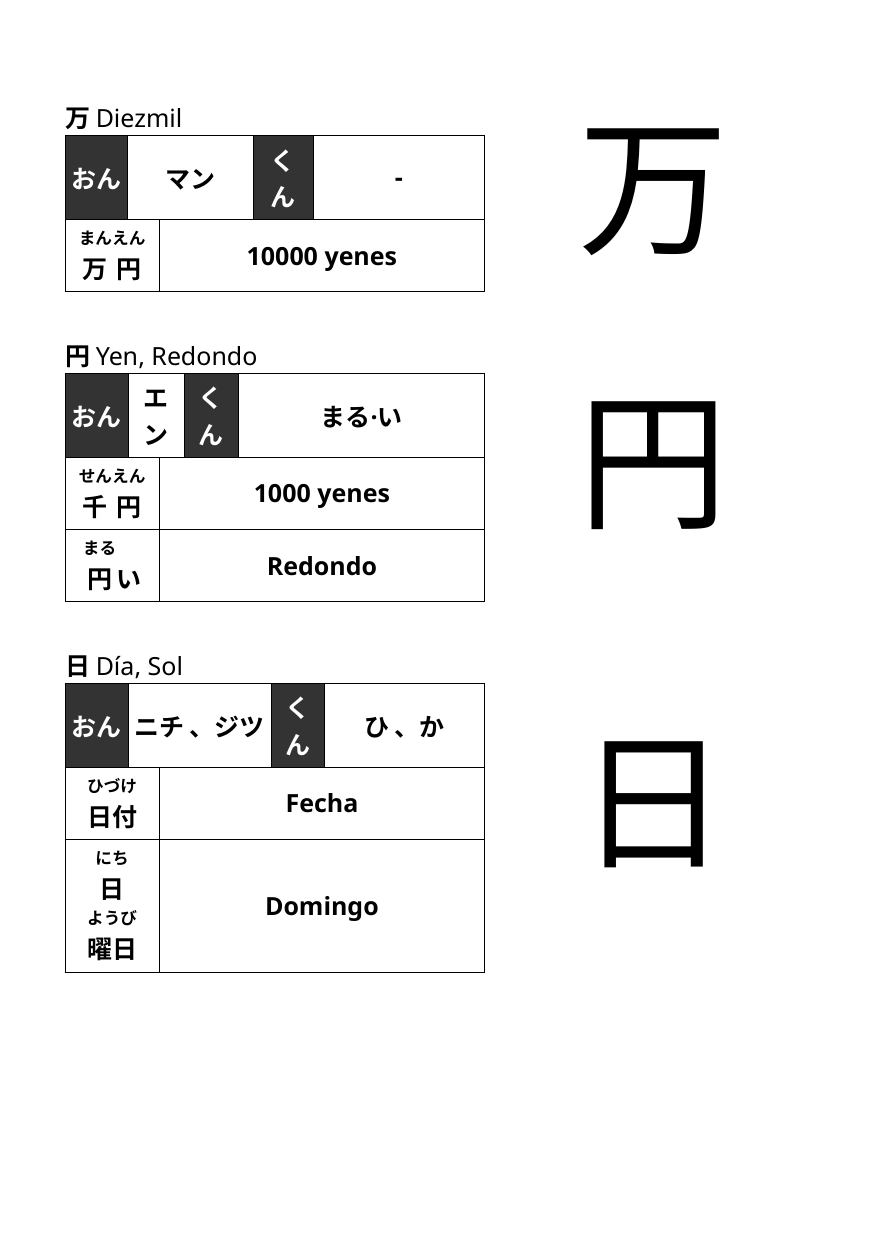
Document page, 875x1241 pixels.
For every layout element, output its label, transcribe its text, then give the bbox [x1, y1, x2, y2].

table_header 万 Diezmil [59, 59, 490, 297]
table_header くん [185, 374, 238, 457]
table_cell 日付ひづけ [66, 768, 159, 839]
table_header 万 [490, 59, 815, 297]
table_cell 日にち曜日ようび [66, 840, 159, 972]
table_header マン [128, 136, 253, 219]
table_header おん [66, 374, 128, 457]
table_cell 10000 yenes [160, 220, 484, 291]
table_header くん [272, 684, 324, 767]
table_cell 万まん円えん [66, 220, 159, 291]
table_cell 日 Día, Sol [59, 607, 490, 977]
table_cell Fecha [160, 768, 484, 839]
table_header まる·い [239, 374, 484, 457]
table_cell 日 [490, 607, 815, 977]
table_header エン [129, 374, 184, 457]
table_cell 円 [490, 297, 815, 607]
table_header おん [66, 136, 127, 219]
table_cell 千せん円えん [66, 458, 159, 529]
table_header ひ 、か [325, 684, 484, 767]
table_cell 1000 yenes [160, 458, 484, 529]
table_cell Domingo [160, 840, 484, 972]
table_header おん [66, 684, 128, 767]
table_header ニチ 、ジツ [129, 684, 271, 767]
table_cell Redondo [160, 530, 484, 601]
table_cell 円まるい [66, 530, 159, 601]
table_header - [314, 136, 484, 219]
table_cell 円 Yen, Redondo [59, 297, 490, 607]
table_header くん [254, 136, 313, 219]
